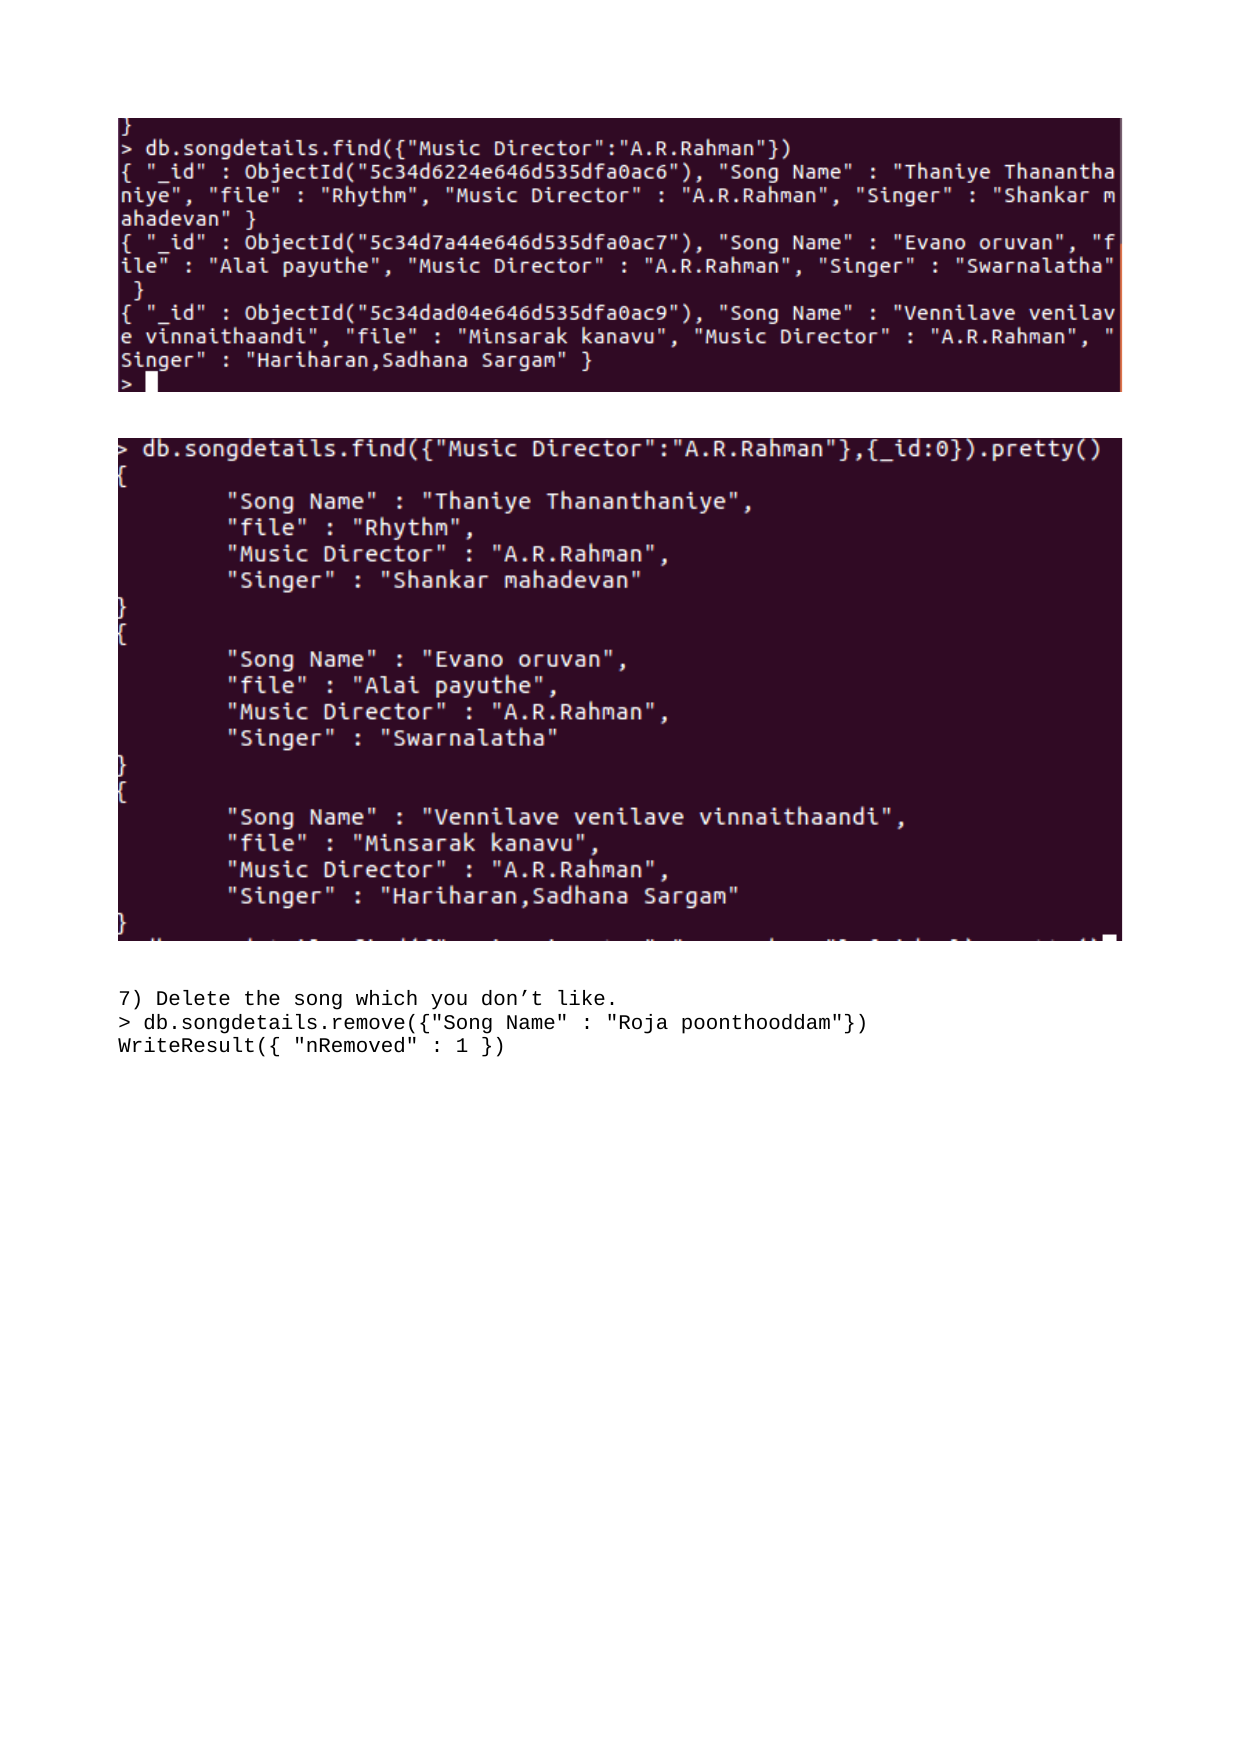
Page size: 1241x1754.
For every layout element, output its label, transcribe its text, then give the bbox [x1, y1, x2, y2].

text 7) Delete the song which you don’t like. [118, 988, 1122, 1012]
picture [118, 118, 1123, 392]
picture [118, 438, 1123, 941]
text > db.songdetails.remove({"Song Name" : "Roja poonthooddam"}) [118, 1012, 1122, 1035]
text WriteResult({ "nRemoved" : 1 }) [118, 1035, 1122, 1059]
